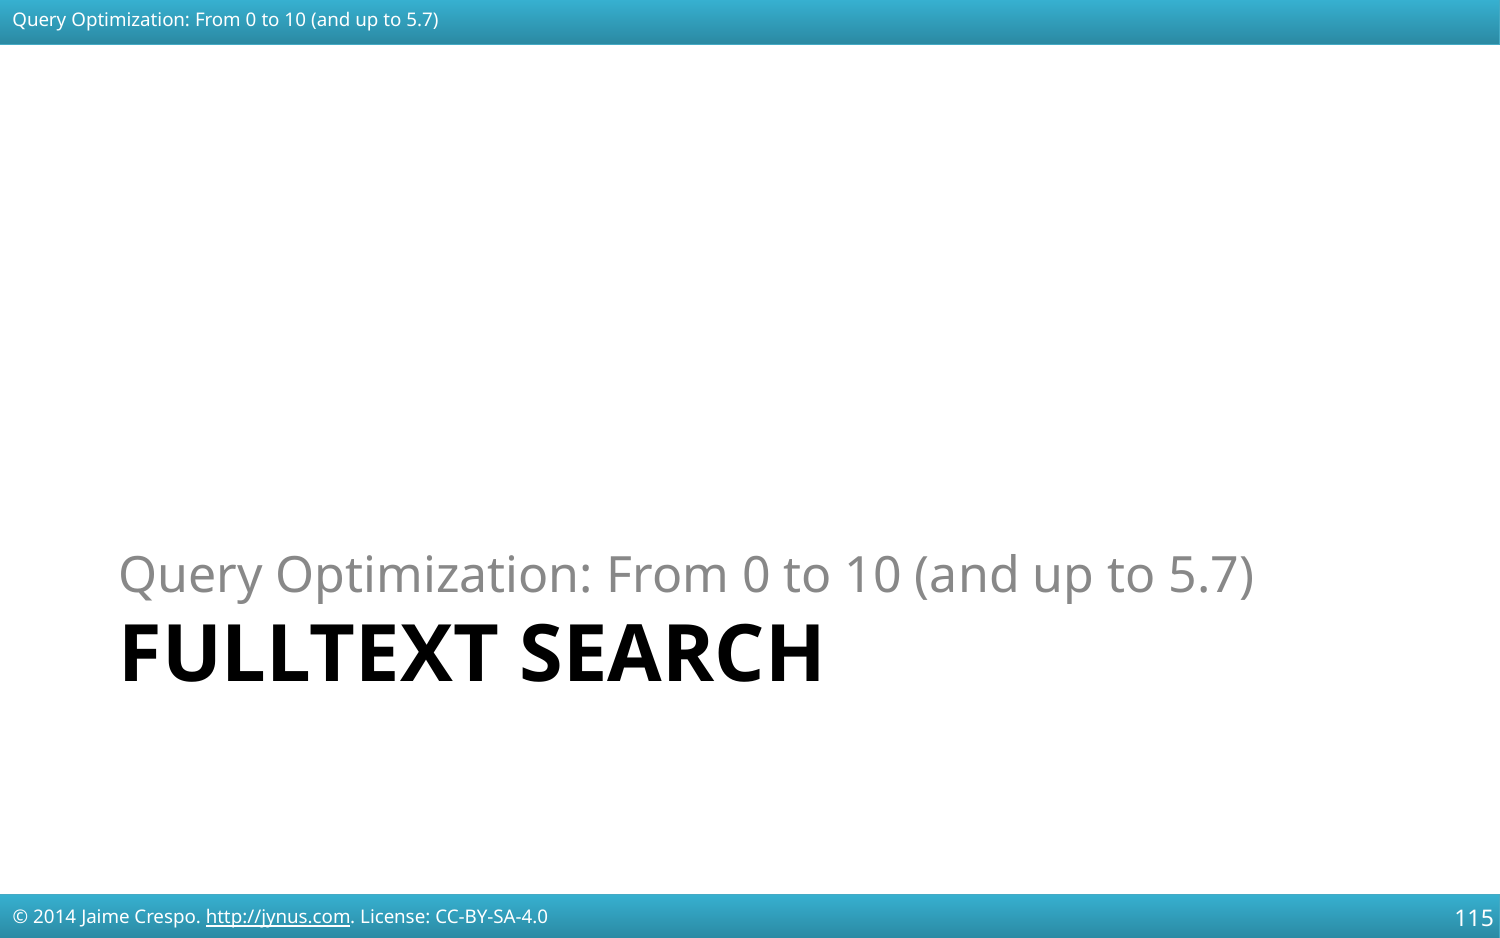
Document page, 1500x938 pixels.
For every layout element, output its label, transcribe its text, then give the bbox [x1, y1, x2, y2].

slide_number [1389, 896, 1490, 935]
title FULLTEXT SEARCH [118, 603, 1394, 938]
list Query Optimization: From 0 to 10 (and up to 5.7) [118, 162, 1446, 603]
